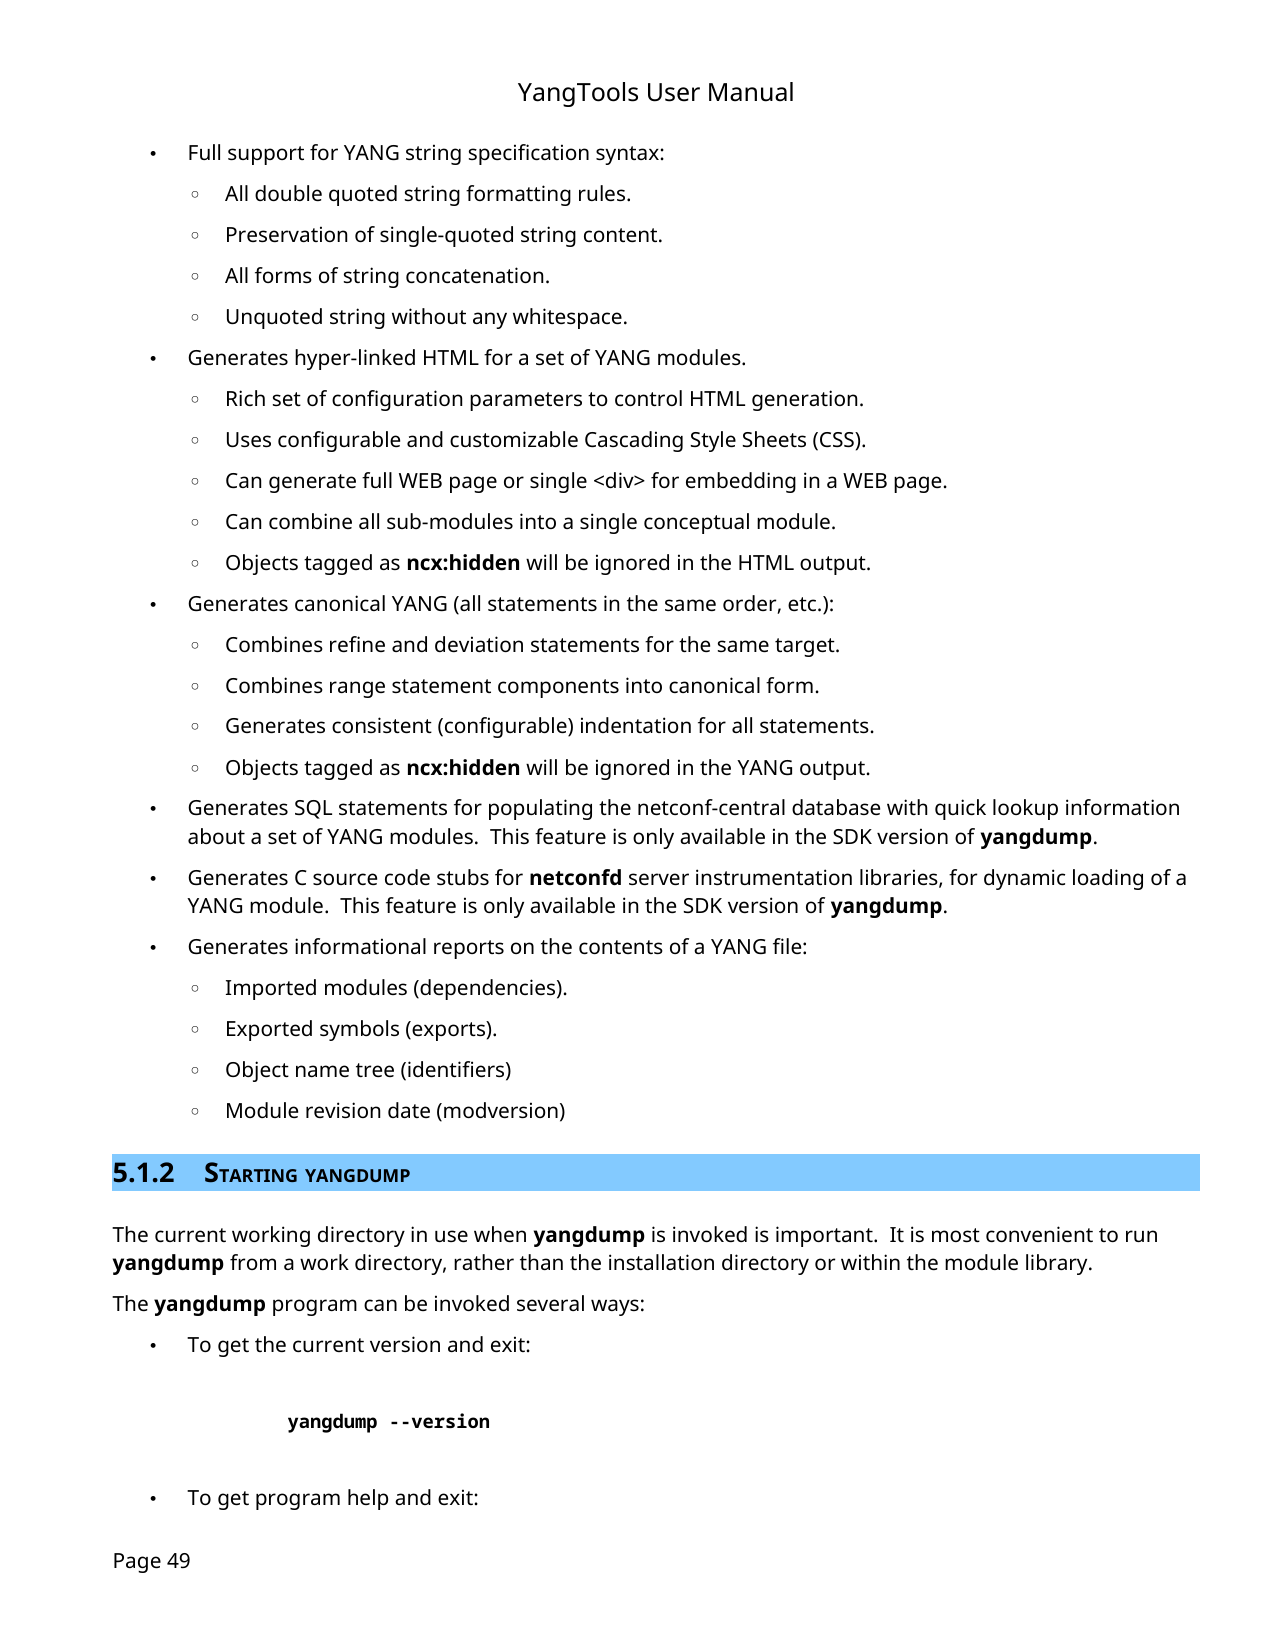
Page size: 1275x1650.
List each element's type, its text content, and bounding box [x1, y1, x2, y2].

text The current working directory in use when yangdump is invoked is important. It is most convenient to run yangdump from a work directory, rather than the installation directory or within the module library. [112, 1220, 1200, 1277]
text yangdump --version [139, 1408, 1200, 1434]
text The yangdump program can be invoked several ways: [112, 1289, 1200, 1317]
list To get program help and exit: [150, 1483, 1200, 1512]
list To get the current version and exit: [150, 1330, 1200, 1358]
list Generates SQL statements for populating the netconf-central database with quick lookup information about a set of YANG modules. This feature is only available in the SDK version of yangdump. [150, 793, 1200, 850]
list Combines range statement components into canonical form. [187, 671, 1200, 699]
list Uses configurable and customizable Cascading Style Sheets (CSS). [187, 425, 1200, 453]
list Full support for YANG string specification syntax: [150, 138, 1200, 167]
list Module revision date (modversion) [187, 1096, 1200, 1124]
list Generates C source code stubs for netconfd server instrumentation libraries, for dynamic loading of a YANG module. This feature is only available in the SDK version of yangdump. [150, 863, 1200, 920]
list Generates consistent (configurable) indentation for all statements. [187, 712, 1200, 740]
list Preservation of single-quoted string content. [187, 220, 1200, 249]
list Imported modules (dependencies). [187, 973, 1200, 1002]
list Generates hyper-linked HTML for a set of YANG modules. [150, 343, 1200, 372]
list Unquoted string without any whitespace. [187, 302, 1200, 331]
list All double quoted string formatting rules. [187, 179, 1200, 208]
list Can combine all sub-modules into a single conceptual module. [187, 507, 1200, 535]
list Objects tagged as ncx:hidden will be ignored in the YANG output. [187, 753, 1200, 781]
list Objects tagged as ncx:hidden will be ignored in the HTML output. [187, 548, 1200, 576]
list Rich set of configuration parameters to control HTML generation. [187, 384, 1200, 413]
list Object name tree (identifiers) [187, 1055, 1200, 1083]
subtitle Starting yangdump [112, 1154, 1200, 1191]
list Generates canonical YANG (all statements in the same order, etc.): [150, 589, 1200, 617]
list Combines refine and deviation statements for the same target. [187, 630, 1200, 658]
list Exported symbols (exports). [187, 1014, 1200, 1043]
list Can generate full WEB page or single <div> for embedding in a WEB page. [187, 466, 1200, 494]
list Generates informational reports on the contents of a YANG file: [150, 932, 1200, 961]
list All forms of string concatenation. [187, 261, 1200, 290]
